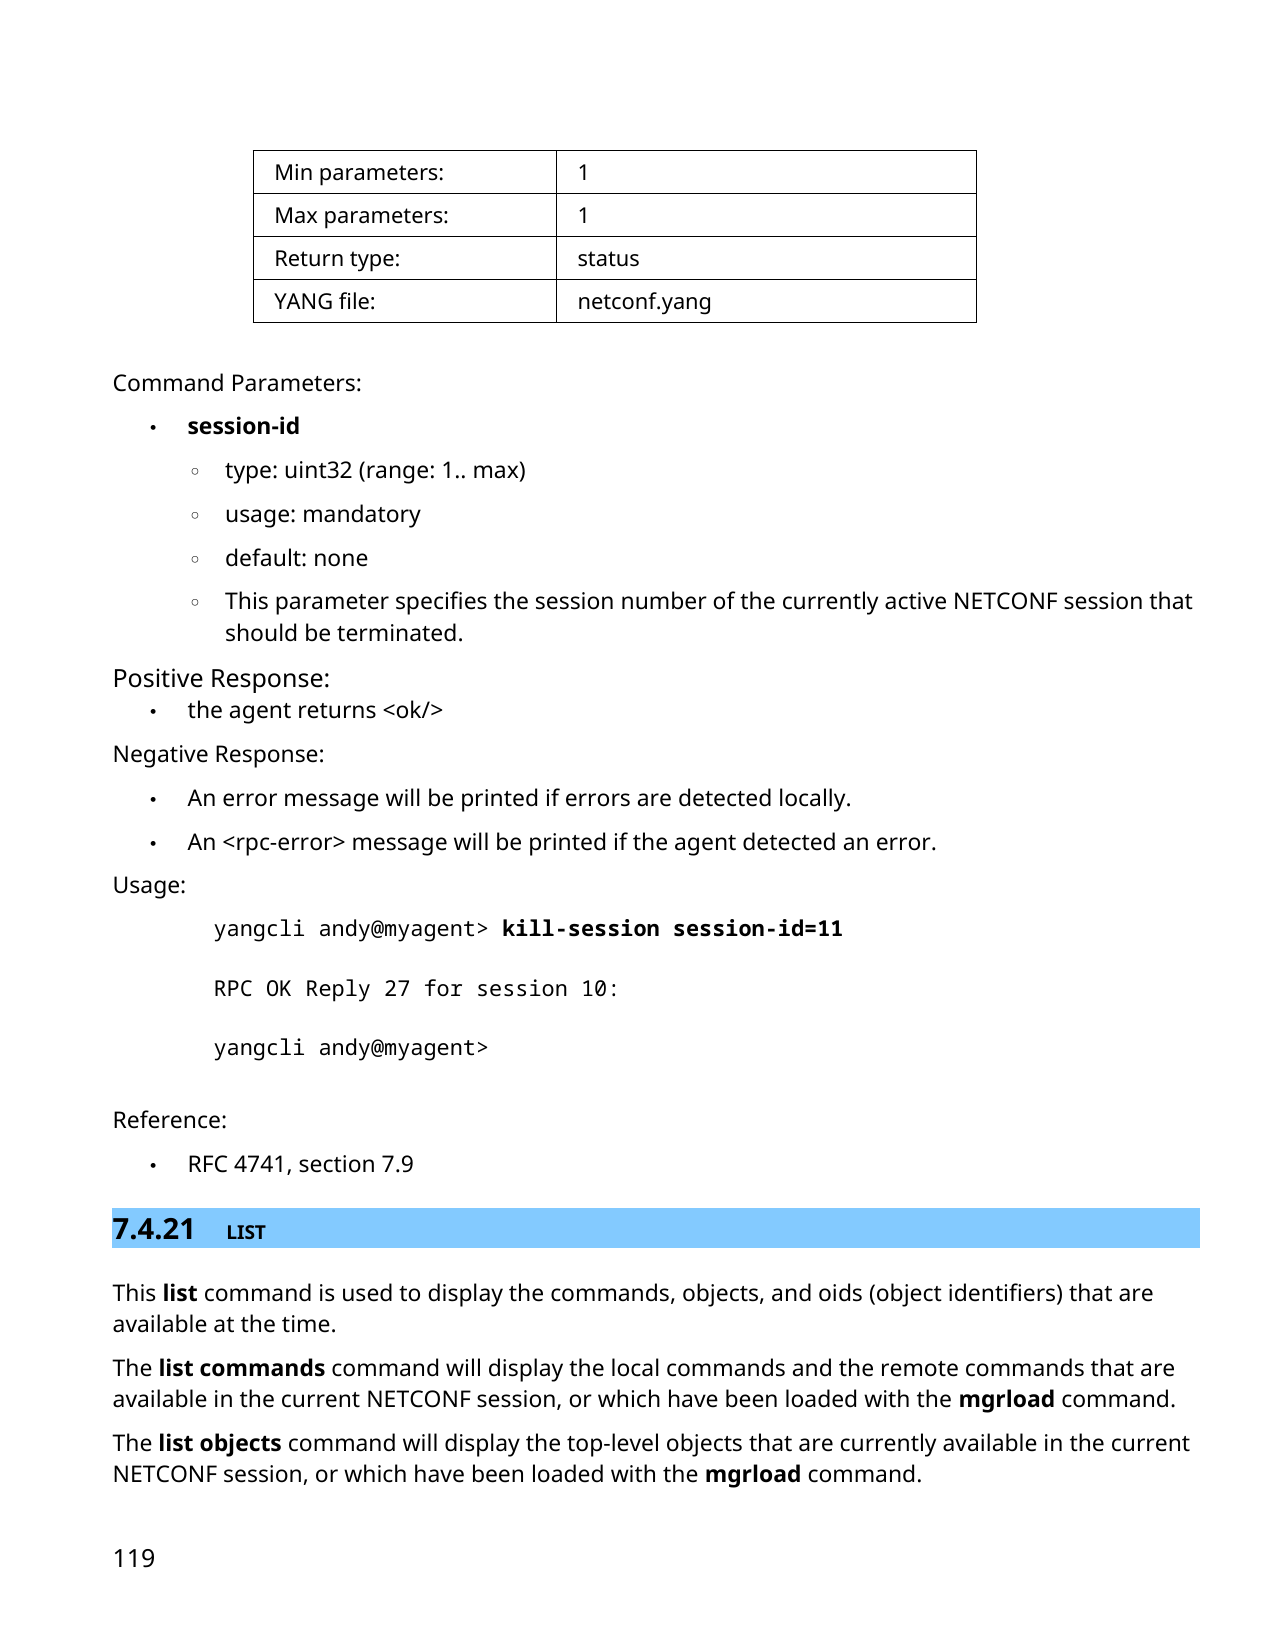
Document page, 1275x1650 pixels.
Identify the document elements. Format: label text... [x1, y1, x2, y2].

table_cell netconf.yang [557, 280, 976, 322]
table_cell 1 [557, 194, 976, 236]
text Usage: [112, 869, 1200, 901]
list default: none [187, 541, 1200, 573]
text This list command is used to display the commands, objects, and oids (object identifiers) that are available at the time. [112, 1277, 1200, 1339]
text The list commands command will display the local commands and the remote commands that are available in the current NETCONF session, or which have been loaded with the mgrload command. [112, 1352, 1200, 1414]
list This parameter specifies the session number of the currently active NETCONF session that should be terminated. [187, 585, 1200, 648]
text Negative Response: [112, 738, 1200, 769]
text Command Parameters: [112, 366, 1200, 398]
table_cell Max parameters: [254, 194, 556, 236]
subtitle list [112, 1208, 1200, 1248]
table_cell status [557, 237, 976, 279]
table_cell Return type: [254, 237, 556, 279]
list the agent returns <ok/> [150, 694, 1200, 726]
list An error message will be printed if errors are detected locally. [150, 782, 1200, 813]
text Reference: [112, 1104, 1200, 1135]
list RFC 4741, section 7.9 [150, 1147, 1200, 1179]
list type: uint32 (range: 1.. max) [187, 454, 1200, 485]
text yangcli andy@myagent> kill-session session-id=11 RPC OK Reply 27 for session 10: yangcli andy@myagent> [139, 913, 1200, 1092]
text Positive Response: [112, 660, 1200, 694]
list usage: mandatory [187, 498, 1200, 529]
list session-id [150, 410, 1200, 441]
text The list objects command will display the top-level objects that are currently available in the current NETCONF session, or which have been loaded with the mgrload command. [112, 1427, 1200, 1489]
table_cell Min parameters: [254, 151, 556, 193]
list An <rpc-error> message will be printed if the agent detected an error. [150, 826, 1200, 857]
table_cell 1 [557, 151, 976, 193]
table_cell YANG file: [254, 280, 556, 322]
